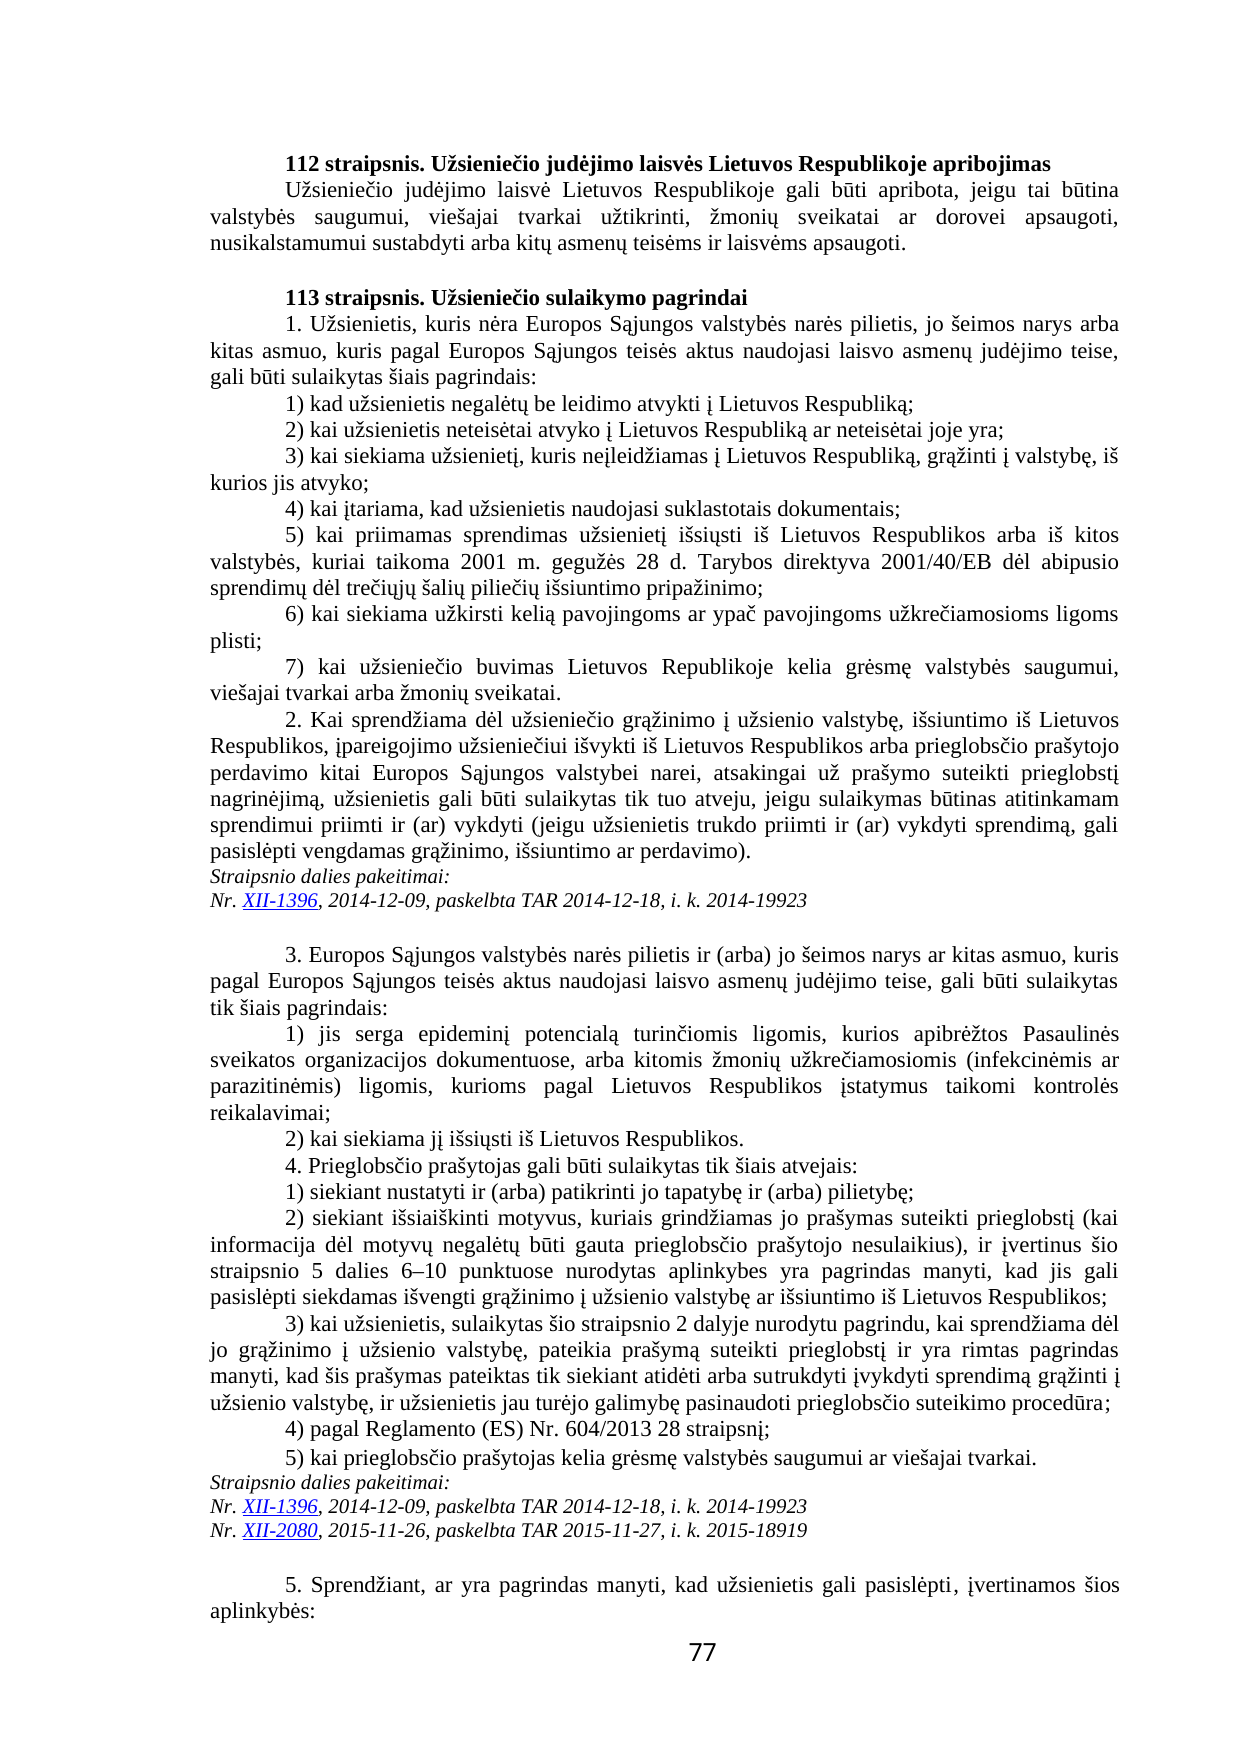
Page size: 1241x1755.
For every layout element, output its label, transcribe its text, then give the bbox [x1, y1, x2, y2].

text 2. Kai sprendžiama dėl užsieniečio grąžinimo į užsienio valstybę, išsiuntimo iš Lietuvos Respublikos, įpareigojimo užsieniečiui išvykti iš Lietuvos Respublikos arba prieglobsčio prašytojo perdavimo kitai Europos Sąjungos valstybei narei, atsakingai už prašymo suteikti prieglobstį nagrinėjimą, užsienietis gali būti sulaikytas tik tuo atveju, jeigu sulaikymas būtinas atitinkamam sprendimui priimti ir (ar) vykdyti (jeigu užsienietis trukdo priimti ir (ar) vykdyti sprendimą, gali pasislėpti vengdamas grąžinimo, išsiuntimo ar perdavimo). [210, 706, 1120, 864]
text 5) kai prieglobsčio prašytojas kelia grėsmę valstybės saugumui ar viešajai tvarkai. [210, 1442, 1120, 1470]
text 3) kai užsienietis, sulaikytas šio straipsnio 2 dalyje nurodytu pagrindu, kai sprendžiama dėl jo grąžinimo į užsienio valstybę, pateikia prašymą suteikti prieglobstį ir yra rimtas pagrindas manyti, kad šis prašymas pateiktas tik siekiant atidėti arba sutrukdyti įvykdyti sprendimą grąžinti į užsienio valstybę, ir užsienietis jau turėjo galimybę pasinaudoti prieglobsčio suteikimo procedūra; [210, 1310, 1120, 1415]
text Straipsnio dalies pakeitimai: [210, 864, 1120, 888]
text 7) kai užsieniečio buvimas Lietuvos Republikoje kelia grėsmę valstybės saugumui, viešajai tvarkai arba žmonių sveikatai. [210, 653, 1120, 706]
text 1) siekiant nustatyti ir (arba) patikrinti jo tapatybę ir (arba) pilietybę; [210, 1178, 1120, 1204]
text Nr. XII-2080, 2015-11-26, paskelbta TAR 2015-11-27, i. k. 2015-18919 [210, 1518, 1120, 1542]
text Straipsnio dalies pakeitimai: [210, 1470, 1120, 1494]
text 3) kai siekiama užsienietį, kuris neįleidžiamas į Lietuvos Respubliką, grąžinti į valstybę, iš kurios jis atvyko; [210, 442, 1120, 495]
text 1) jis serga epideminį potencialą turinčiomis ligomis, kurios apibrėžtos Pasaulinės sveikatos organizacijos dokumentuose, arba kitomis žmonių užkrečiamosiomis (infekcinėmis ar parazitinėmis) ligomis, kurioms pagal Lietuvos Respublikos įstatymus taikomi kontrolės reikalavimai; [210, 1020, 1120, 1125]
text 4) pagal Reglamento (ES) Nr. 604/2013 28 straipsnį; [210, 1415, 1120, 1442]
text 112 straipsnis. Užsieniečio judėjimo laisvės Lietuvos Respublikoje apribojimas [285, 150, 1120, 176]
text Nr. XII-1396, 2014-12-09, paskelbta TAR 2014-12-18, i. k. 2014-19923 [210, 1494, 1120, 1518]
text 2) kai užsienietis neteisėtai atvyko į Lietuvos Respubliką ar neteisėtai joje yra; [210, 416, 1120, 442]
text 1) kad užsienietis negalėtų be leidimo atvykti į Lietuvos Respubliką; [210, 389, 1120, 416]
text 3. Europos Sąjungos valstybės narės pilietis ir (arba) jo šeimos narys ar kitas asmuo, kuris pagal Europos Sąjungos teisės aktus naudojasi laisvo asmenų judėjimo teise, gali būti sulaikytas tik šiais pagrindais: [210, 941, 1120, 1020]
text 4) kai įtariama, kad užsienietis naudojasi suklastotais dokumentais; [210, 495, 1120, 521]
text 5. Sprendžiant, ar yra pagrindas manyti, kad užsienietis gali pasislėpti, įvertinamos šios aplinkybės: [210, 1571, 1120, 1624]
text 4. Prieglobsčio prašytojas gali būti sulaikytas tik šiais atvejais: [210, 1152, 1120, 1178]
text 6) kai siekiama užkirsti kelią pavojingoms ar ypač pavojingoms užkrečiamosioms ligoms plisti; [210, 600, 1120, 653]
text Nr. XII-1396, 2014-12-09, paskelbta TAR 2014-12-18, i. k. 2014-19923 [210, 888, 1120, 912]
text Užsieniečio judėjimo laisvė Lietuvos Respublikoje gali būti apribota, jeigu tai būtina valstybės saugumui, viešajai tvarkai užtikrinti, žmonių sveikatai ar dorovei apsaugoti, nusikalstamumui sustabdyti arba kitų asmenų teisėms ir laisvėms apsaugoti. [210, 176, 1120, 255]
text 113 straipsnis. Užsieniečio sulaikymo pagrindai [210, 284, 1120, 311]
text 1. Užsienietis, kuris nėra Europos Sąjungos valstybės narės pilietis, jo šeimos narys arba kitas asmuo, kuris pagal Europos Sąjungos teisės aktus naudojasi laisvo asmenų judėjimo teise, gali būti sulaikytas šiais pagrindais: [210, 311, 1120, 389]
text 2) siekiant išsiaiškinti motyvus, kuriais grindžiamas jo prašymas suteikti prieglobstį (kai informacija dėl motyvų negalėtų būti gauta prieglobsčio prašytojo nesulaikius), ir įvertinus šio straipsnio 5 dalies 6–10 punktuose nurodytas aplinkybes yra pagrindas manyti, kad jis gali pasislėpti siekdamas išvengti grąžinimo į užsienio valstybę ar išsiuntimo iš Lietuvos Respublikos; [210, 1204, 1120, 1310]
text 2) kai siekiama jį išsiųsti iš Lietuvos Respublikos. [210, 1125, 1120, 1152]
text 5) kai priimamas sprendimas užsienietį išsiųsti iš Lietuvos Respublikos arba iš kitos valstybės, kuriai taikoma 2001 m. gegužės 28 d. Tarybos direktyva 2001/40/EB dėl abipusio sprendimų dėl trečiųjų šalių piliečių išsiuntimo pripažinimo; [210, 521, 1120, 600]
